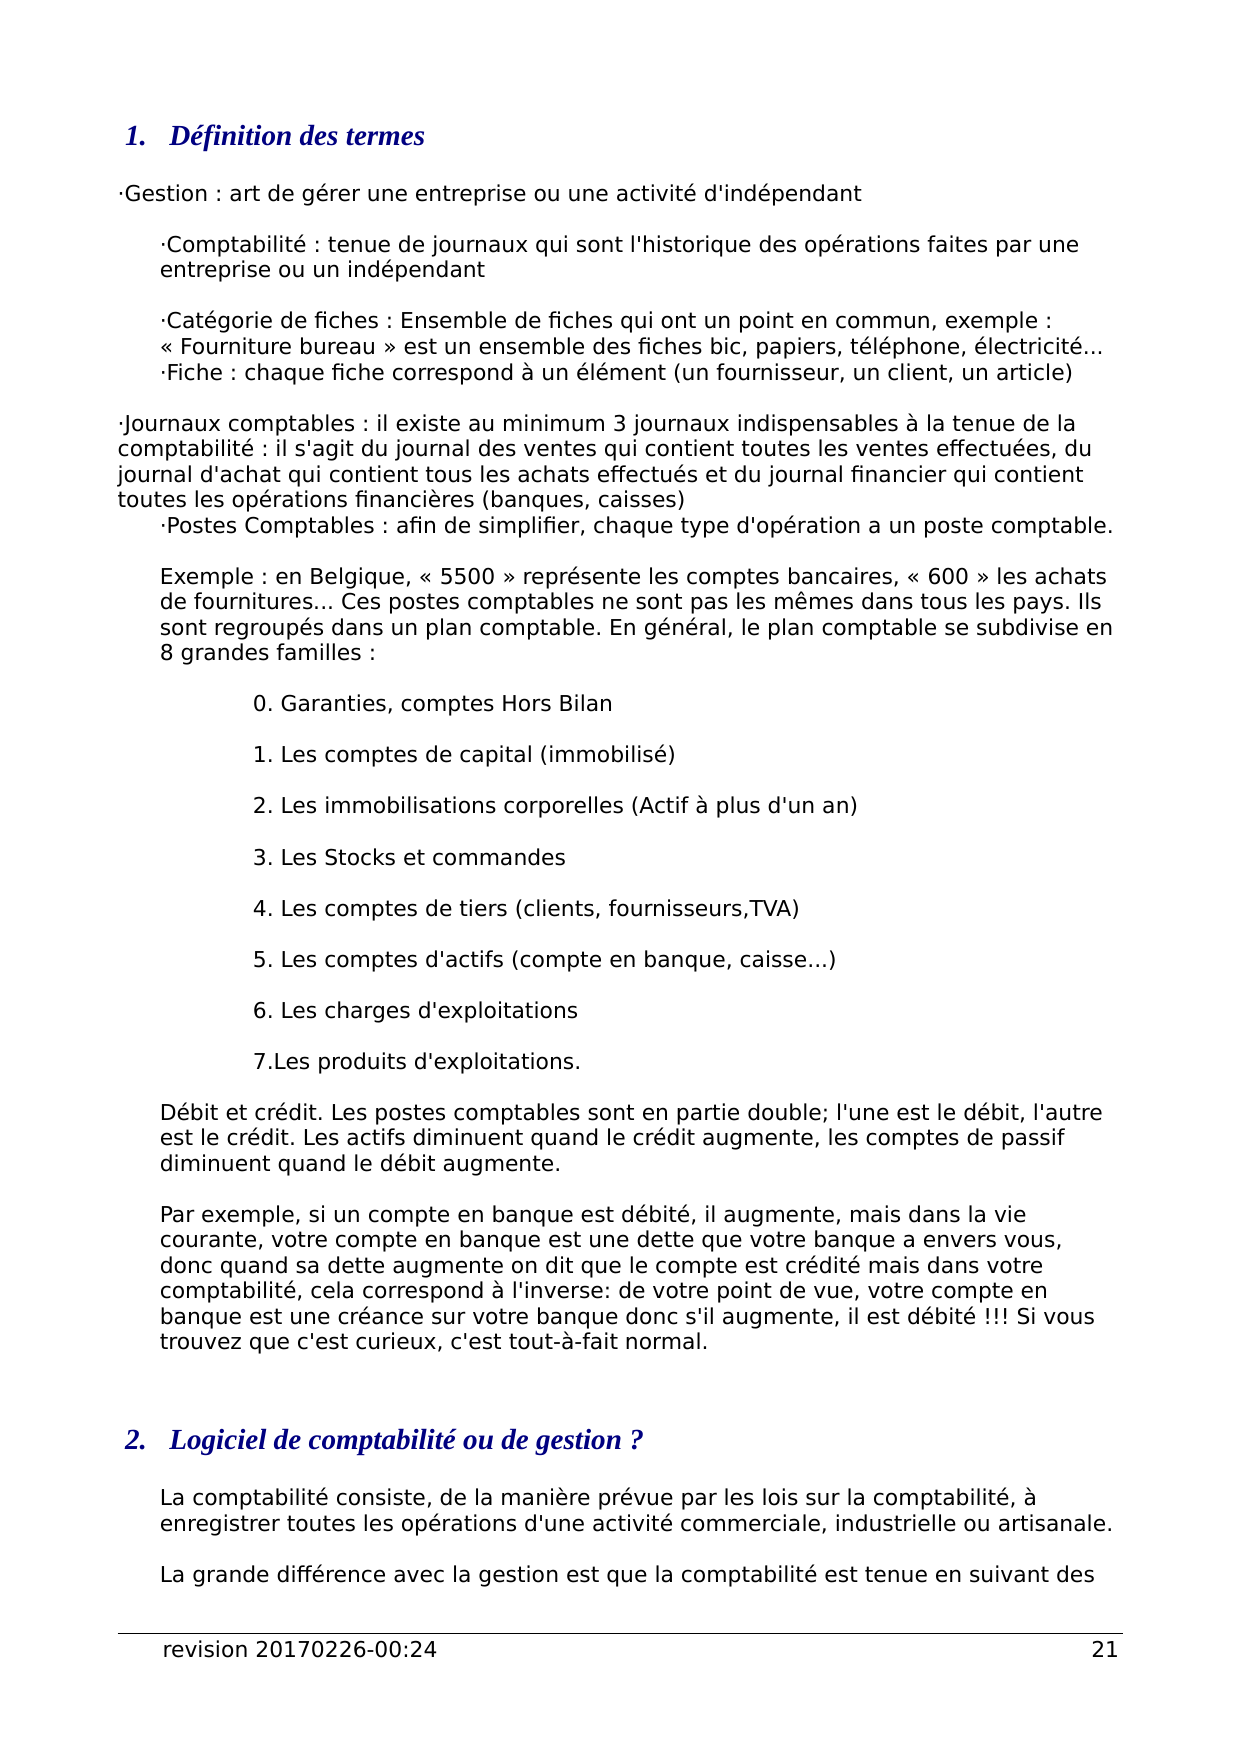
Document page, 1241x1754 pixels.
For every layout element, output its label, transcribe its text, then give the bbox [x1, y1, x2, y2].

text 1. Les comptes de capital (immobilisé) [159, 742, 1123, 768]
text ·Postes Comptables : afin de simplifier, chaque type d'opération a un poste comptable. [159, 513, 1123, 538]
subtitle Définition des termes [117, 118, 1123, 152]
text 4. Les comptes de tiers (clients, fournisseurs,TVA) [159, 896, 1123, 921]
text Par exemple, si un compte en banque est débité, il augmente, mais dans la vie courante, votre compte en banque est une dette que votre banque a envers vous, donc quand sa dette augmente on dit que le compte est crédité mais dans votre comptabilité, cela correspond à l'inverse: de votre point de vue, votre compte en banque est une créance sur votre banque donc s'il augmente, il est débité !!! Si vous trouvez que c'est curieux, c'est tout-à-fait normal. [159, 1202, 1123, 1355]
text ·Fiche : chaque fiche correspond à un élément (un fournisseur, un client, un article) [159, 360, 1123, 385]
text ·Catégorie de fiches : Ensemble de fiches qui ont un point en commun, exemple : « Fourniture bureau » est un ensemble des fiches bic, papiers, téléphone, électricité... [159, 309, 1123, 360]
text 0. Garanties, comptes Hors Bilan [159, 691, 1123, 717]
text ·Gestion : art de gérer une entreprise ou une activité d'indépendant [117, 181, 1121, 207]
subtitle Logiciel de comptabilité ou de gestion ? [117, 1422, 1123, 1456]
text 2. Les immobilisations corporelles (Actif à plus d'un an) [159, 793, 1123, 819]
text ·Journaux comptables : il existe au minimum 3 journaux indispensables à la tenue de la comptabilité : il s'agit du journal des ventes qui contient toutes les ventes effectuées, du journal d'achat qui contient tous les achats effectués et du journal financier qui contient toutes les opérations financières (banques, caisses) [117, 411, 1132, 513]
text 6. Les charges d'exploitations [159, 998, 1123, 1023]
text 5. Les comptes d'actifs (compte en banque, caisse...) [159, 947, 1123, 972]
text 7.Les produits d'exploitations. [159, 1049, 1123, 1074]
text La comptabilité consiste, de la manière prévue par les lois sur la comptabilité, à enregistrer toutes les opérations d'une activité commerciale, industrielle ou artisanale. [159, 1486, 1123, 1537]
text ·Comptabilité : tenue de journaux qui sont l'historique des opérations faites par une entreprise ou un indépendant [159, 232, 1123, 283]
text Débit et crédit. Les postes comptables sont en partie double; l'une est le débit, l'autre est le crédit. Les actifs diminuent quand le crédit augmente, les comptes de passif diminuent quand le débit augmente. [159, 1100, 1123, 1176]
text Exemple : en Belgique, « 5500 » représente les comptes bancaires, « 600 » les achats de fournitures... Ces postes comptables ne sont pas les mêmes dans tous les pays. Ils sont regroupés dans un plan comptable. En général, le plan comptable se subdivise en 8 grandes familles : [159, 564, 1123, 666]
text 3. Les Stocks et commandes [159, 844, 1123, 870]
text La grande différence avec la gestion est que la comptabilité est tenue en suivant des [159, 1562, 1123, 1588]
